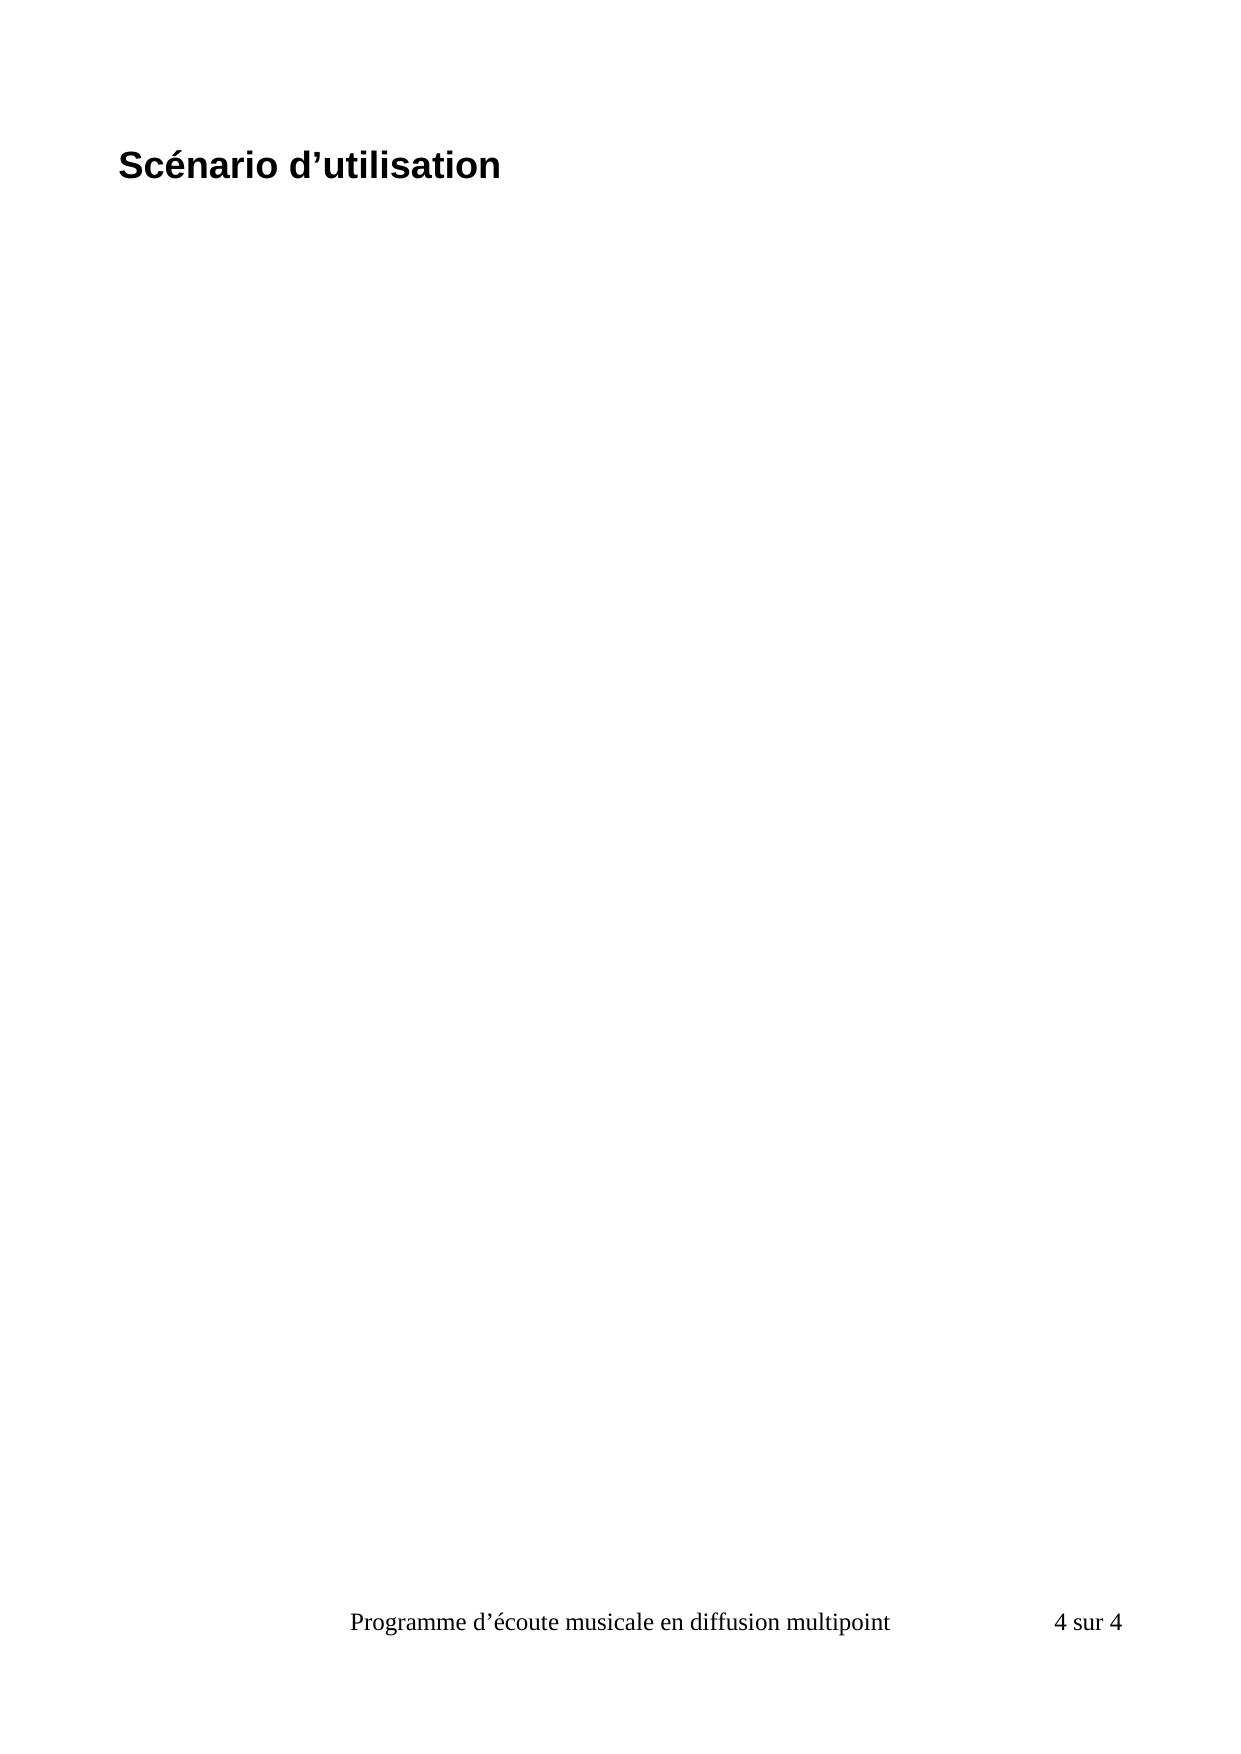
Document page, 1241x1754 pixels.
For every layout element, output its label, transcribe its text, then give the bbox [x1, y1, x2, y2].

subtitle Scénario d’utilisation [118, 143, 1122, 187]
